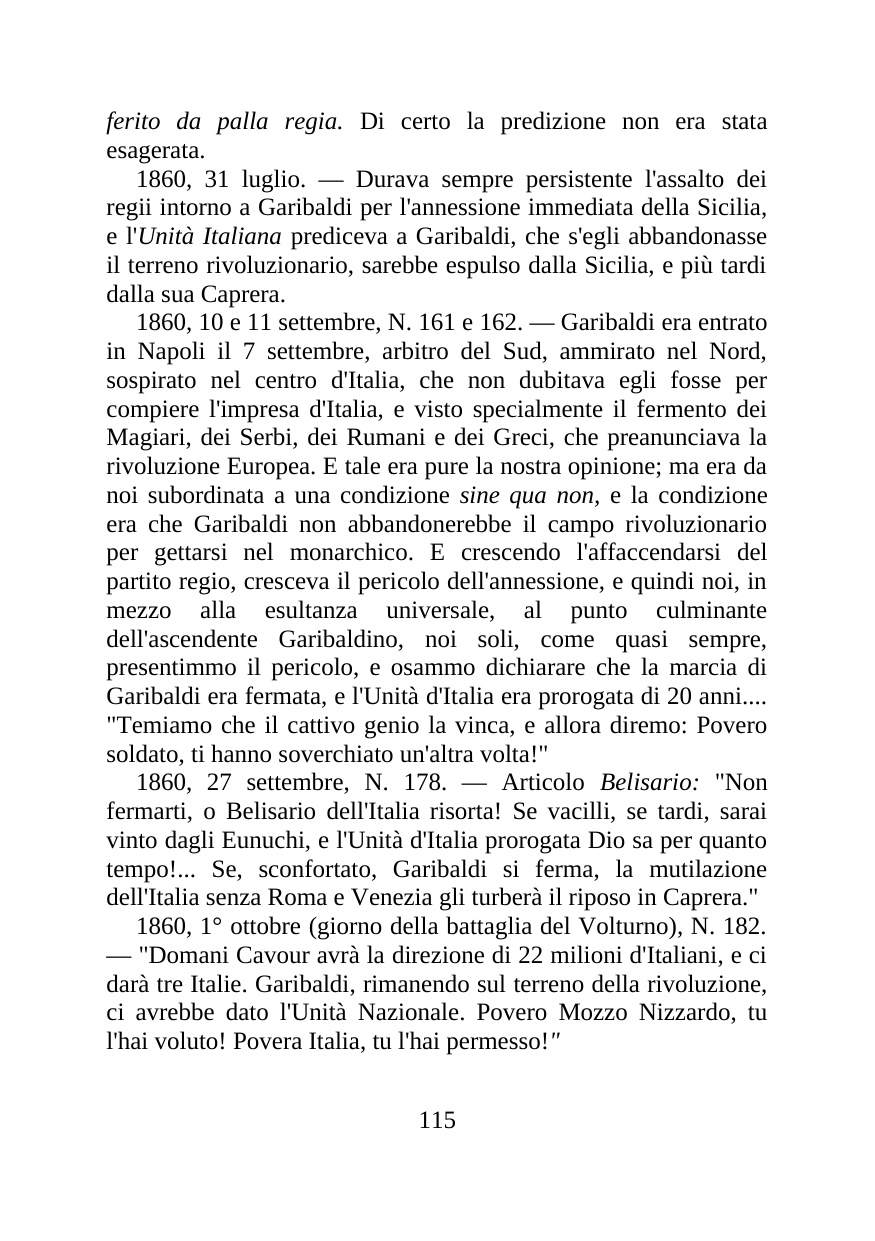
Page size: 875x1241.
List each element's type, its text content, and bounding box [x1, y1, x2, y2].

text 1860, 31 luglio. — Durava sempre persistente l'assalto dei regii intorno a Garibaldi per l'annessione immediata della Sicilia, e l'Unità Italiana prediceva a Garibaldi, che s'egli abbandonasse il terreno rivoluzionario, sarebbe espulso dalla Sicilia, e più tardi dalla sua Caprera. [106, 164, 768, 307]
text ferito da palla regia. Di certo la predizione non era stata esagerata. [106, 106, 768, 164]
text 1860, 10 e 11 settembre, N. 161 e 162. — Garibaldi era entrato in Napoli il 7 settembre, arbitro del Sud, ammirato nel Nord, sospirato nel centro d'Italia, che non dubitava egli fosse per compiere l'impresa d'Italia, e visto specialmente il fermento dei Magiari, dei Serbi, dei Rumani e dei Greci, che preanunciava la rivoluzione Europea. E tale era pure la nostra opinione; ma era da noi subordinata a una condizione sine qua non, e la condizione era che Garibaldi non abbandonerebbe il campo rivoluzionario per gettarsi nel monarchico. E crescendo l'affaccendarsi del partito regio, cresceva il pericolo dell'annessione, e quindi noi, in mezzo alla esultanza universale, al punto culminante dell'ascendente Garibaldino, noi soli, come quasi sempre, presentimmo il pericolo, e osammo dichiarare che la marcia di Garibaldi era fermata, e l'Unità d'Italia era prorogata di 20 anni.... "Temiamo che il cattivo genio la vinca, e allora diremo: Povero soldato, ti hanno soverchiato un'altra volta!" [106, 307, 768, 767]
text 1860, 27 settembre, N. 178. — Articolo Belisario: "Non fermarti, o Belisario dell'Italia risorta! Se vacilli, se tardi, sarai vinto dagli Eunuchi, e l'Unità d'Italia prorogata Dio sa per quanto tempo!... Se, sconfortato, Garibaldi si ferma, la mutilazione dell'Italia senza Roma e Venezia gli turberà il riposo in Caprera." [106, 767, 768, 911]
text 1860, 1° ottobre (giorno della battaglia del Volturno), N. 182.— "Domani Cavour avrà la direzione di 22 milioni d'Italiani, e ci darà tre Italie. Garibaldi, rimanendo sul terreno della rivoluzione, ci avrebbe dato l'Unità Nazionale. Povero Mozzo Nizzardo, tu l'hai voluto! Povera Italia, tu l'hai permesso!" [106, 911, 768, 1055]
